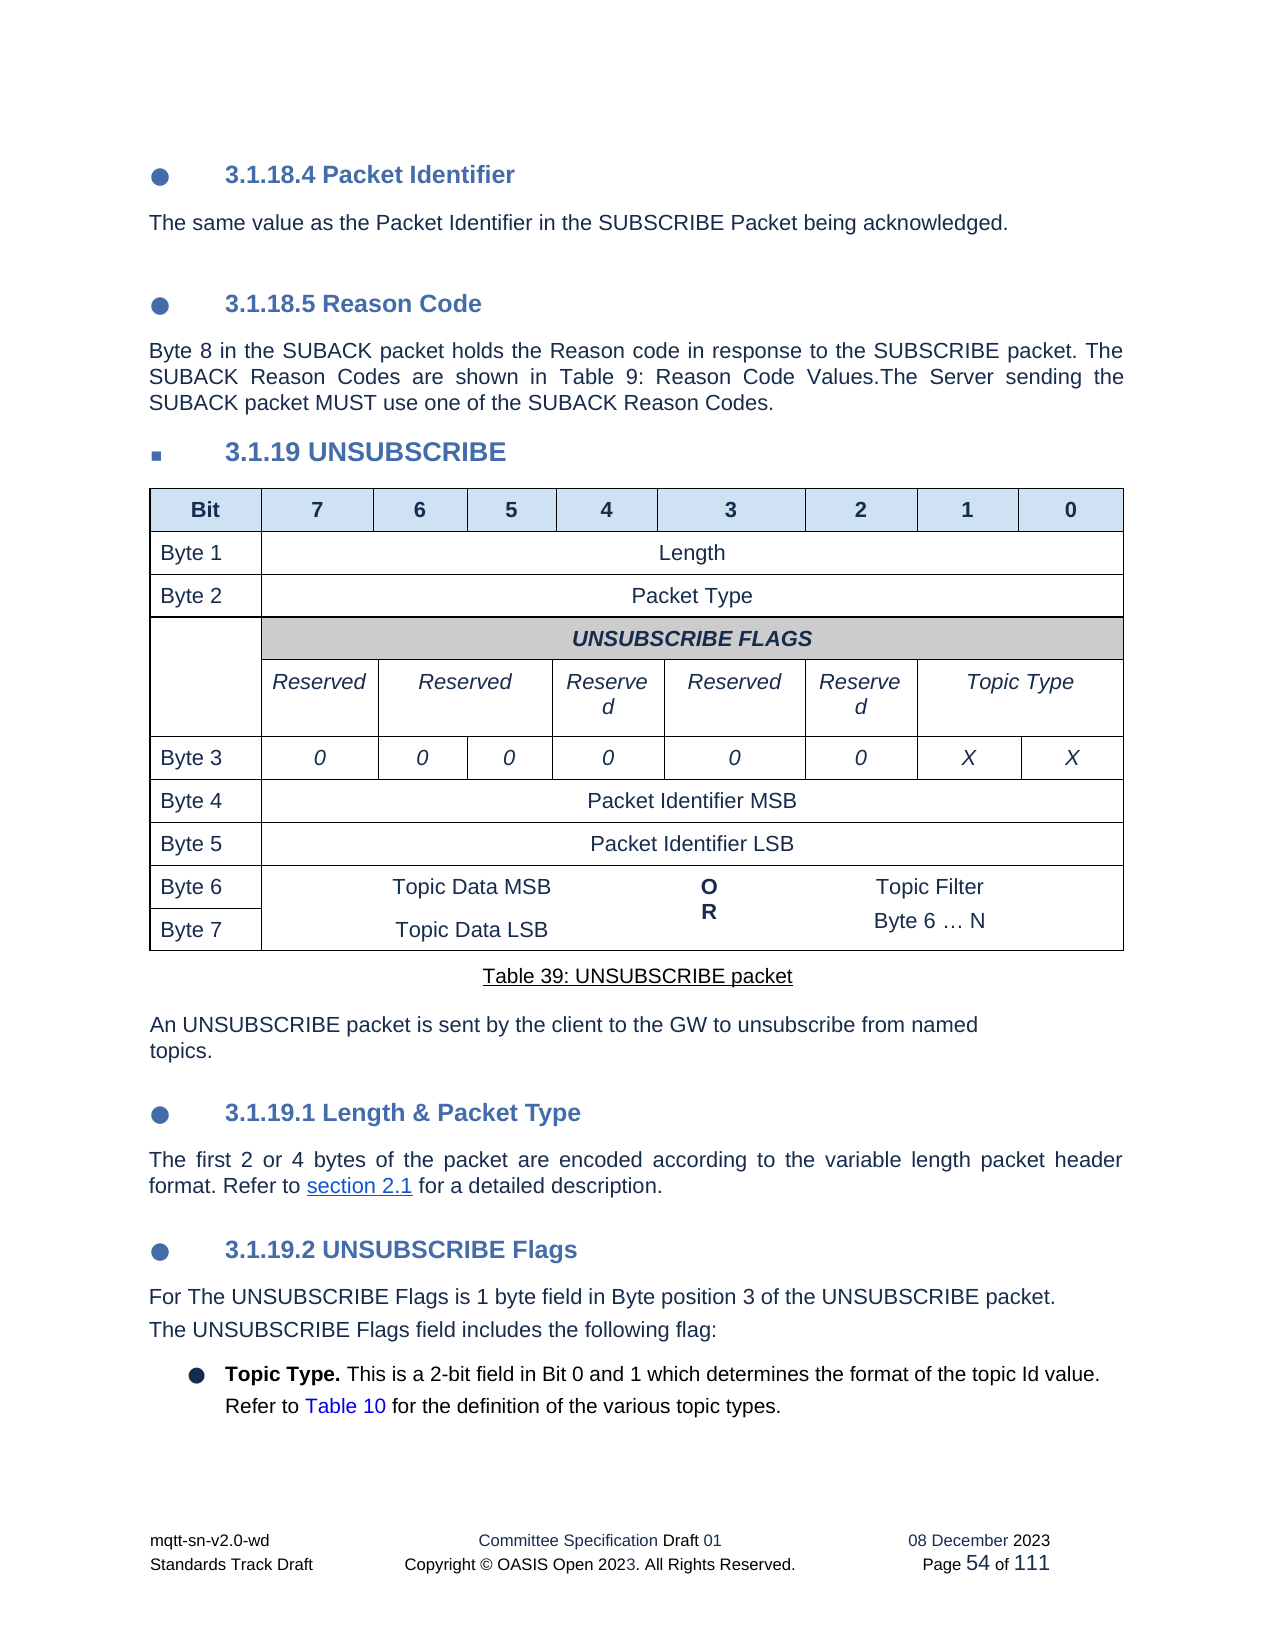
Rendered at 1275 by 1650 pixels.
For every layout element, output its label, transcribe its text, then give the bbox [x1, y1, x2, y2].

table_cell Byte 1 [151, 532, 261, 573]
table_header 0 [1019, 489, 1123, 531]
table_cell OR [683, 866, 737, 950]
table_cell UNSUBSCRIBE FLAGS [262, 618, 1123, 659]
table_cell Byte 7 [151, 909, 261, 950]
table_cell Topic Data MSB [262, 866, 683, 907]
table_header 3 [658, 489, 805, 531]
text The same value as the Packet Identifier in the SUBSCRIBE Packet being acknowledged. [148, 209, 1124, 235]
table_cell Reserved [262, 660, 378, 736]
table_cell Topic Filter Byte 6 … N [737, 866, 1123, 950]
table_header 7 [262, 489, 373, 531]
table_cell X [1022, 737, 1123, 779]
table_cell Reserved [806, 660, 917, 736]
table_cell Packet Identifier MSB [262, 780, 1123, 822]
text For The UNSUBSCRIBE Flags is 1 byte field in Byte position 3 of the UNSUBSCRIBE packet. [148, 1284, 1124, 1309]
table_cell Packet Identifier LSB [262, 823, 1123, 864]
text Table 39: UNSUBSCRIBE packet [150, 964, 1125, 988]
table_header 4 [557, 489, 657, 531]
subtitle 3.1.18.4 Packet Identifier [150, 150, 1124, 197]
table_cell Byte 4 [151, 780, 261, 822]
table_header 2 [806, 489, 917, 531]
subtitle 3.1.19 UNSUBSCRIBE [150, 434, 1124, 472]
table_header 1 [918, 489, 1018, 531]
subtitle 3.1.18.5 Reason Code [150, 278, 1124, 326]
table_cell 0 [379, 737, 467, 779]
table_cell Byte 6 [151, 866, 261, 907]
table_cell X [918, 737, 1021, 779]
table_cell Byte 5 [151, 823, 261, 864]
table_cell Reserved [553, 660, 664, 736]
table_header Bit [151, 489, 261, 531]
table_cell 0 [553, 737, 664, 779]
table_cell Byte 2 [151, 575, 261, 616]
table_cell Reserved [665, 660, 805, 736]
text An UNSUBSCRIBE packet is sent by the client to the GW to unsubscribe from named topics. [149, 1012, 1022, 1063]
text The UNSUBSCRIBE Flags field includes the following flag: [148, 1317, 1124, 1342]
table_cell Topic Type [918, 660, 1123, 736]
text The first 2 or 4 bytes of the packet are encoded according to the variable length packet header format. Refer to section 2.1 for a detailed description. [148, 1147, 1124, 1198]
text Byte 8 in the SUBACK packet holds the Reason code in response to the SUBSCRIBE packet. The SUBACK Reason Codes are shown in Table 9: Reason Code Values.The Server sending the SUBACK packet MUST use one of the SUBACK Reason Codes. [148, 338, 1124, 415]
table_cell Byte 3 [151, 737, 261, 779]
table_cell 0 [665, 737, 805, 779]
table_cell 0 [262, 737, 378, 779]
table_cell 0 [468, 737, 552, 779]
subtitle 3.1.19.1 Length & Packet Type [150, 1088, 1124, 1135]
table_cell 0 [806, 737, 917, 779]
table_cell Length [262, 532, 1123, 573]
list Topic Type. This is a 2-bit field in Bit 0 and 1 which determines the format of the topic Id value. Refer to Table 10 for the definition of the various topic types. [187, 1351, 1124, 1417]
table_header 5 [468, 489, 556, 531]
table_header 6 [374, 489, 467, 531]
table_cell [151, 618, 261, 736]
subtitle 3.1.19.2 UNSUBSCRIBE Flags [150, 1224, 1124, 1271]
table_cell Reserved [379, 660, 552, 736]
table_cell Packet Type [262, 575, 1123, 616]
table_cell Topic Data LSB [262, 908, 683, 950]
